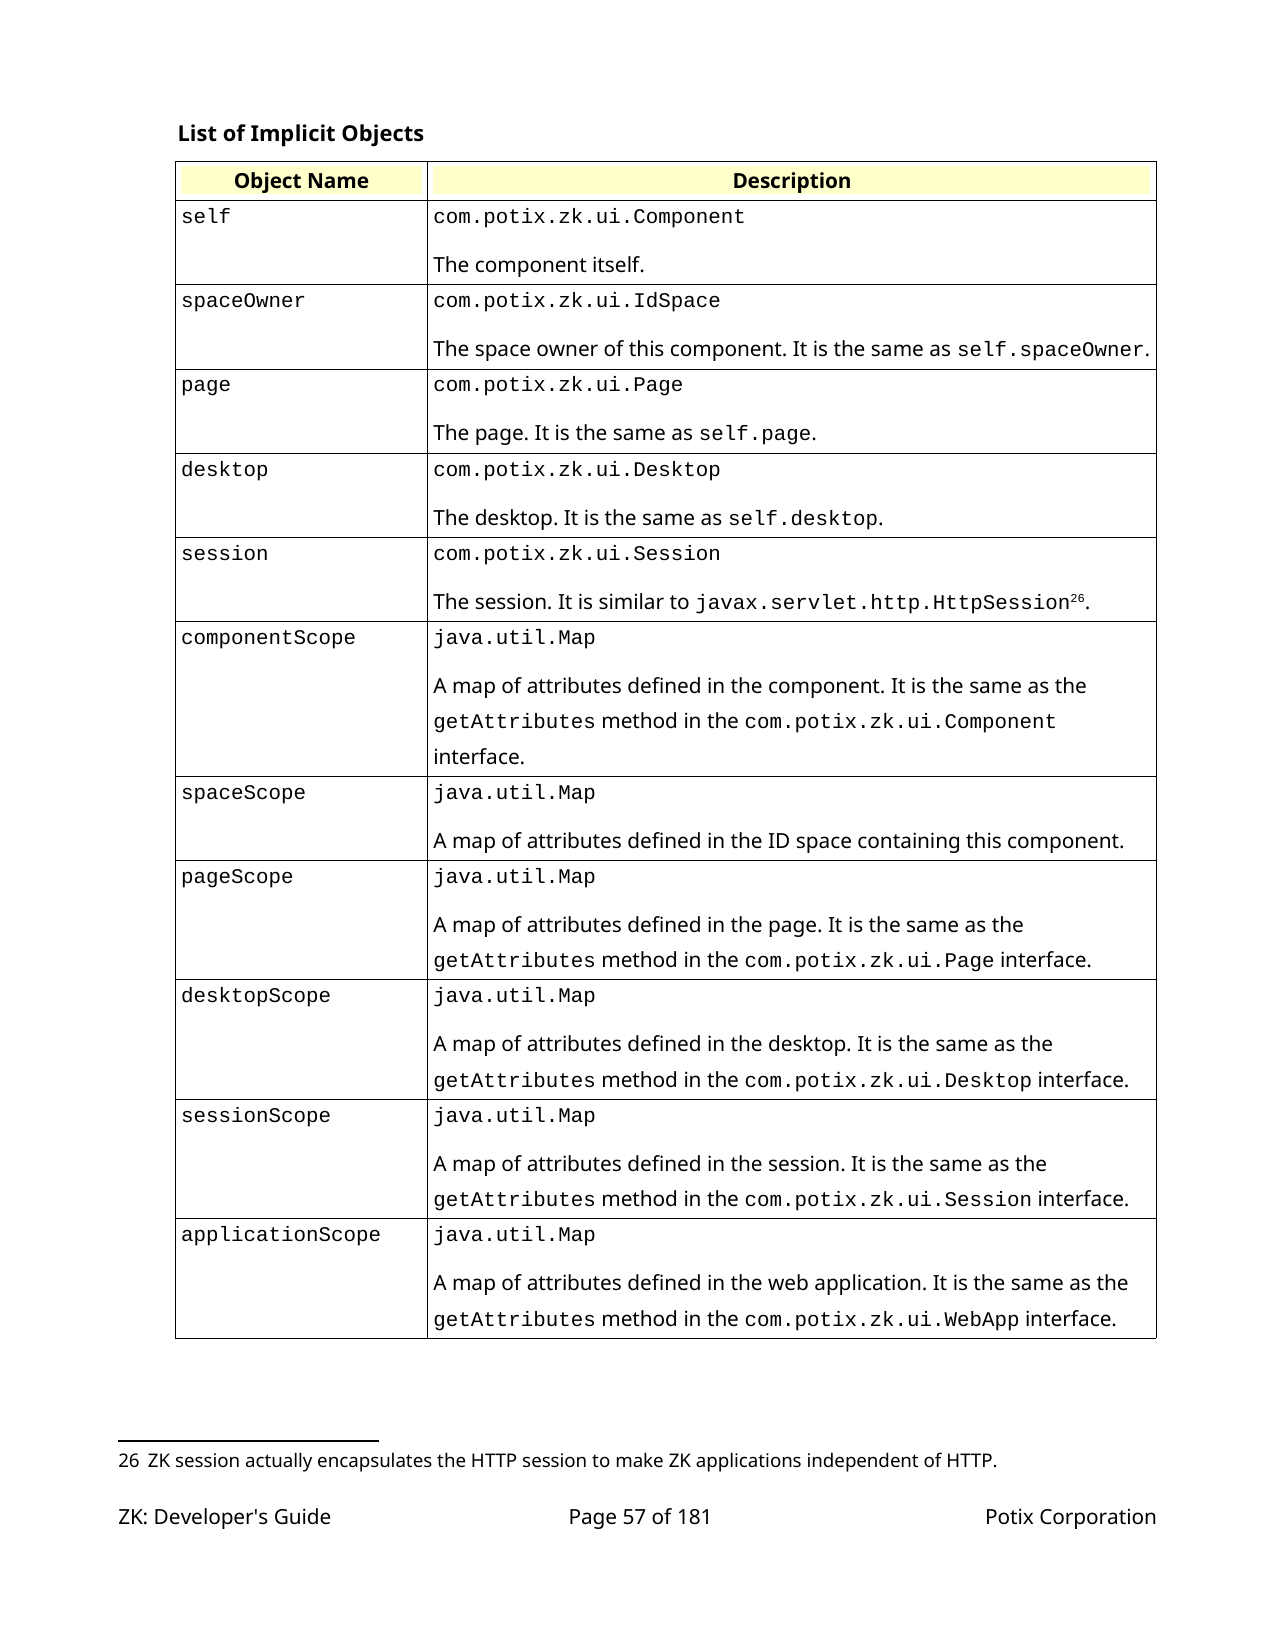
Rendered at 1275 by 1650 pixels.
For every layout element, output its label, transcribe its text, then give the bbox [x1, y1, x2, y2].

table_cell spaceScope [176, 777, 427, 860]
table_cell com.potix.zk.ui.Desktop The desktop. It is the same as self.desktop. [428, 454, 1156, 537]
table_cell session [176, 538, 427, 621]
table_cell com.potix.zk.ui.Component The component itself. [428, 201, 1156, 284]
table_cell pageScope [176, 861, 427, 979]
table_cell java.util.Map A map of attributes defined in the session. It is the same as the getAttributes method in the com.potix.zk.ui.Session interface. [428, 1100, 1156, 1218]
table_cell desktopScope [176, 980, 427, 1099]
table_cell com.potix.zk.ui.IdSpace The space owner of this component. It is the same as self.spaceOwner. [428, 285, 1156, 369]
table_cell desktop [176, 454, 427, 537]
table_header Object Name [176, 162, 427, 200]
table_cell applicationScope [176, 1219, 427, 1338]
table_cell page [176, 370, 427, 453]
table_cell java.util.Map A map of attributes defined in the page. It is the same as the getAttributes method in the com.potix.zk.ui.Page interface. [428, 861, 1156, 979]
table_cell java.util.Map A map of attributes defined in the web application. It is the same as the getAttributes method in the com.potix.zk.ui.WebApp interface. [428, 1219, 1156, 1338]
table_cell com.potix.zk.ui.Session The session. It is similar to javax.servlet.http.HttpSession. [428, 538, 1156, 621]
table_cell self [176, 201, 427, 284]
table_cell java.util.Map A map of attributes defined in the ID space containing this component. [428, 777, 1156, 860]
table_cell java.util.Map A map of attributes defined in the desktop. It is the same as the getAttributes method in the com.potix.zk.ui.Desktop interface. [428, 980, 1156, 1099]
table_cell sessionScope [176, 1100, 427, 1218]
table_cell com.potix.zk.ui.Page The page. It is the same as self.page. [428, 370, 1156, 453]
subtitle List of Implicit Objects [177, 118, 1157, 148]
table_cell componentScope [176, 622, 427, 776]
table_cell java.util.Map A map of attributes defined in the component. It is the same as the getAttributes method in the com.potix.zk.ui.Component interface. [428, 622, 1156, 776]
table_cell spaceOwner [176, 285, 427, 369]
table_header Description [428, 162, 1156, 200]
